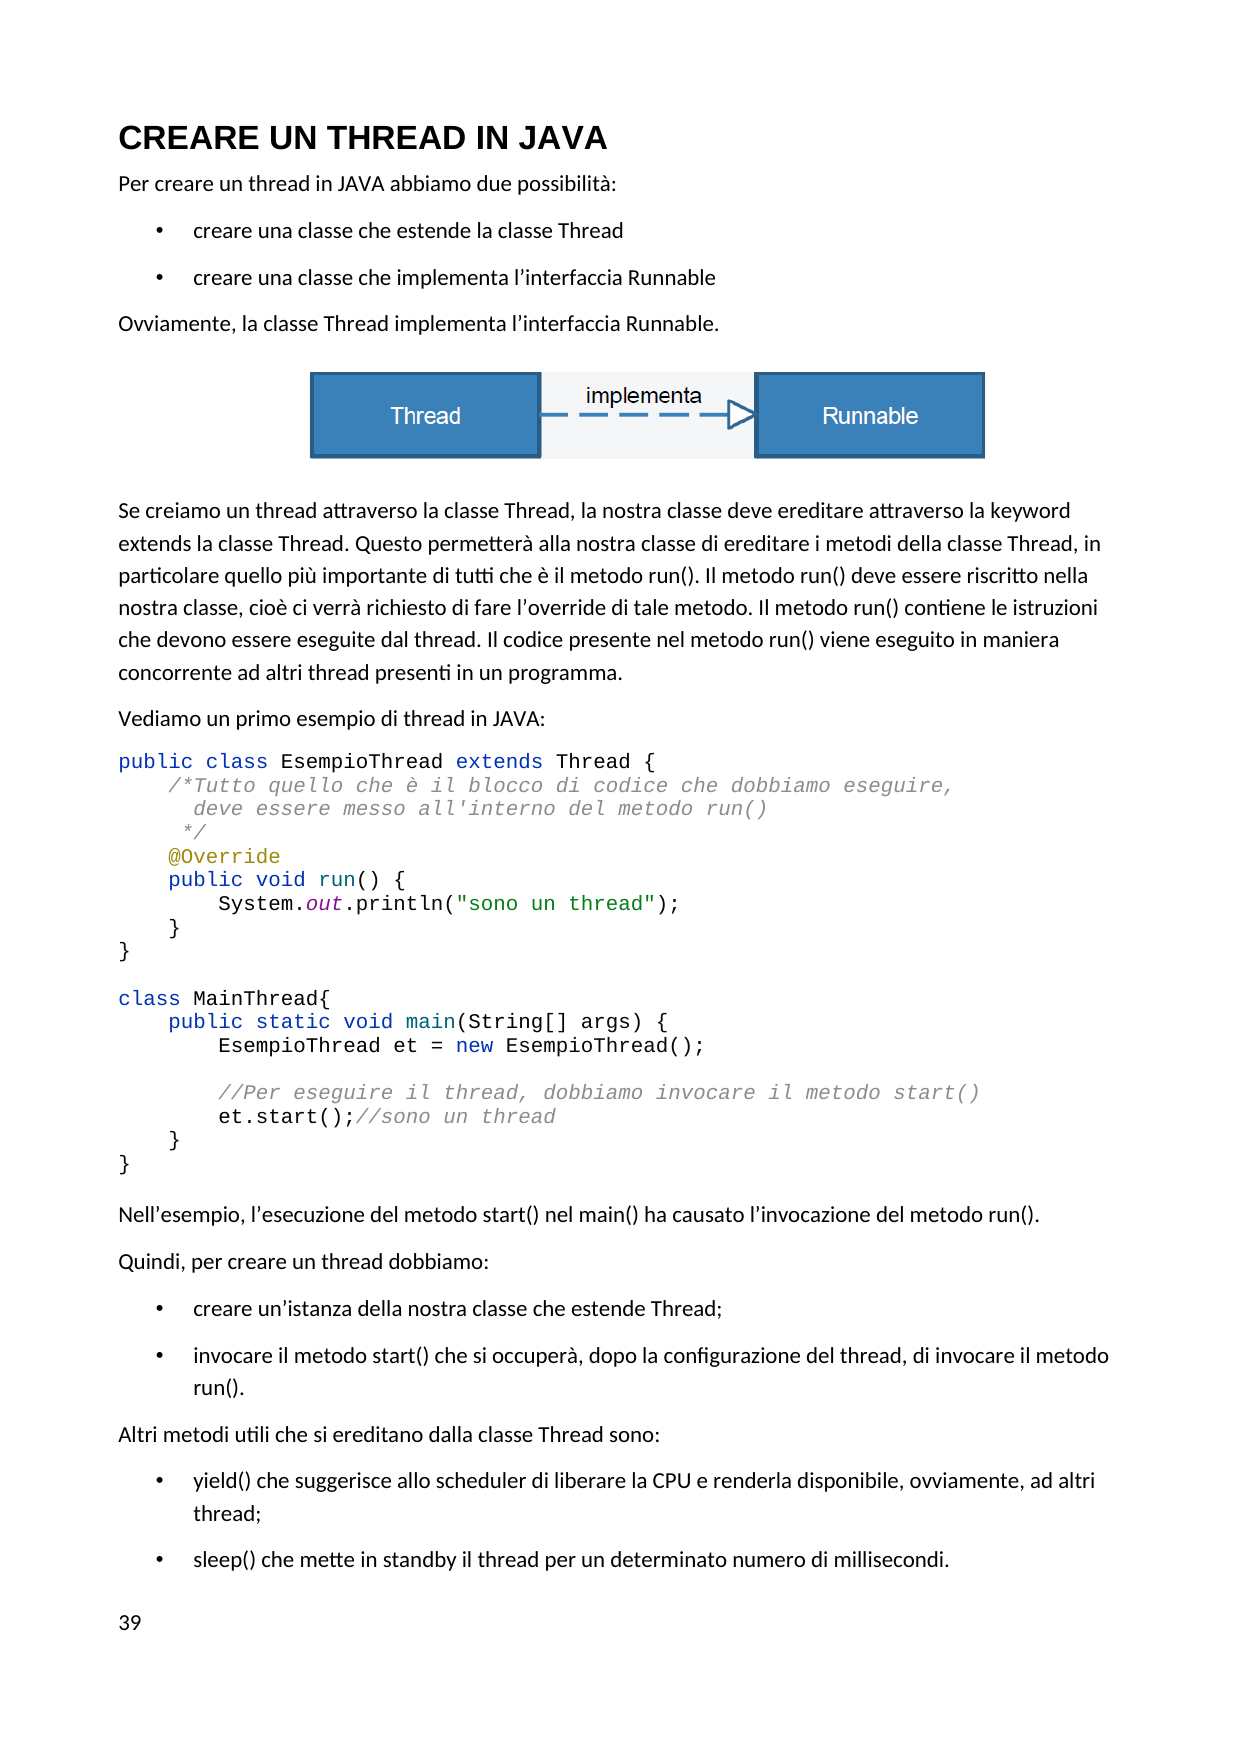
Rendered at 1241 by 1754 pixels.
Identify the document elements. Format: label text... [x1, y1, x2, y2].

subtitle CREARE UN THREAD IN JAVA [118, 118, 1122, 157]
list creare una classe che implementa l’interfaccia Runnable [156, 263, 1122, 291]
text Vediamo un primo esempio di thread in JAVA: [118, 704, 1122, 732]
text Quindi, per creare un thread dobbiamo: [118, 1247, 1122, 1275]
list yield() che suggerisce allo scheduler di liberare la CPU e renderla disponibile, ovviamente, ad altri thread; [156, 1466, 1122, 1527]
list invocare il metodo start() che si occuperà, dopo la configurazione del thread, di invocare il metodo run(). [156, 1341, 1122, 1401]
list creare una classe che estende la classe Thread [156, 216, 1122, 244]
text Altri metodi utili che si ereditano dalla classe Thread sono: [118, 1420, 1122, 1448]
list sleep() che mette in standby il thread per un determinato numero di millisecondi. [156, 1545, 1122, 1573]
text public class EsempioThread extends Thread { /*Tutto quello che è il blocco di codice che dobbiamo eseguire, deve essere messo all'interno del metodo run() */ @Override public void run() { System.out.println("sono un thread"); } } class MainThread{ public static void main(String[] args) { EsempioThread et = new EsempioThread(); //Per eseguire il thread, dobbiamo invocare il metodo start() et.start();//sono un thread } } [118, 751, 1122, 1200]
text Se creiamo un thread attraverso la classe Thread, la nostra classe deve ereditare attraverso la keyword extends la classe Thread. Questo permetterà alla nostra classe di ereditare i metodi della classe Thread, in particolare quello più importante di tutti che è il metodo run(). Il metodo run() deve essere riscritto nella nostra classe, cioè ci verrà richiesto di fare l’override di tale metodo. Il metodo run() contiene le istruzioni che devono essere eseguite dal thread. Il codice presente nel metodo run() viene eseguito in maniera concorrente ad altri thread presenti in un programma. [118, 497, 1122, 686]
list creare un’istanza della nostra classe che estende Thread; [156, 1294, 1122, 1322]
text Nell’esempio, l’esecuzione del metodo start() nel main() ha causato l’invocazione del metodo run(). [118, 1200, 1122, 1228]
picture [309, 372, 986, 459]
text Ovviamente, la classe Thread implementa l’interfaccia Runnable. [118, 309, 1122, 338]
text Per creare un thread in JAVA abbiamo due possibilità: [118, 169, 1122, 197]
